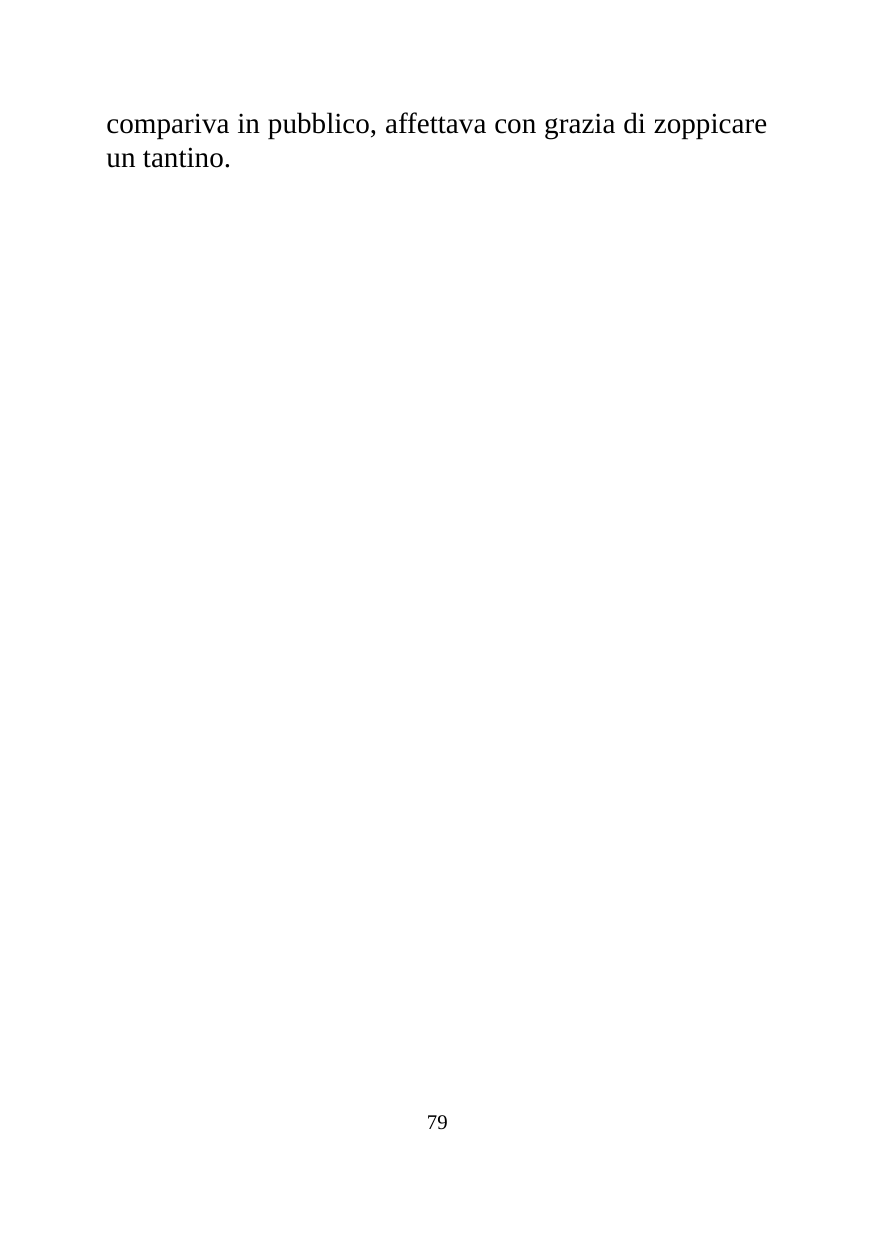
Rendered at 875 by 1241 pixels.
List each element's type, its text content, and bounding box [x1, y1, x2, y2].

text compariva in pubblico, affettava con grazia di zoppicare un tantino. [106, 106, 768, 173]
